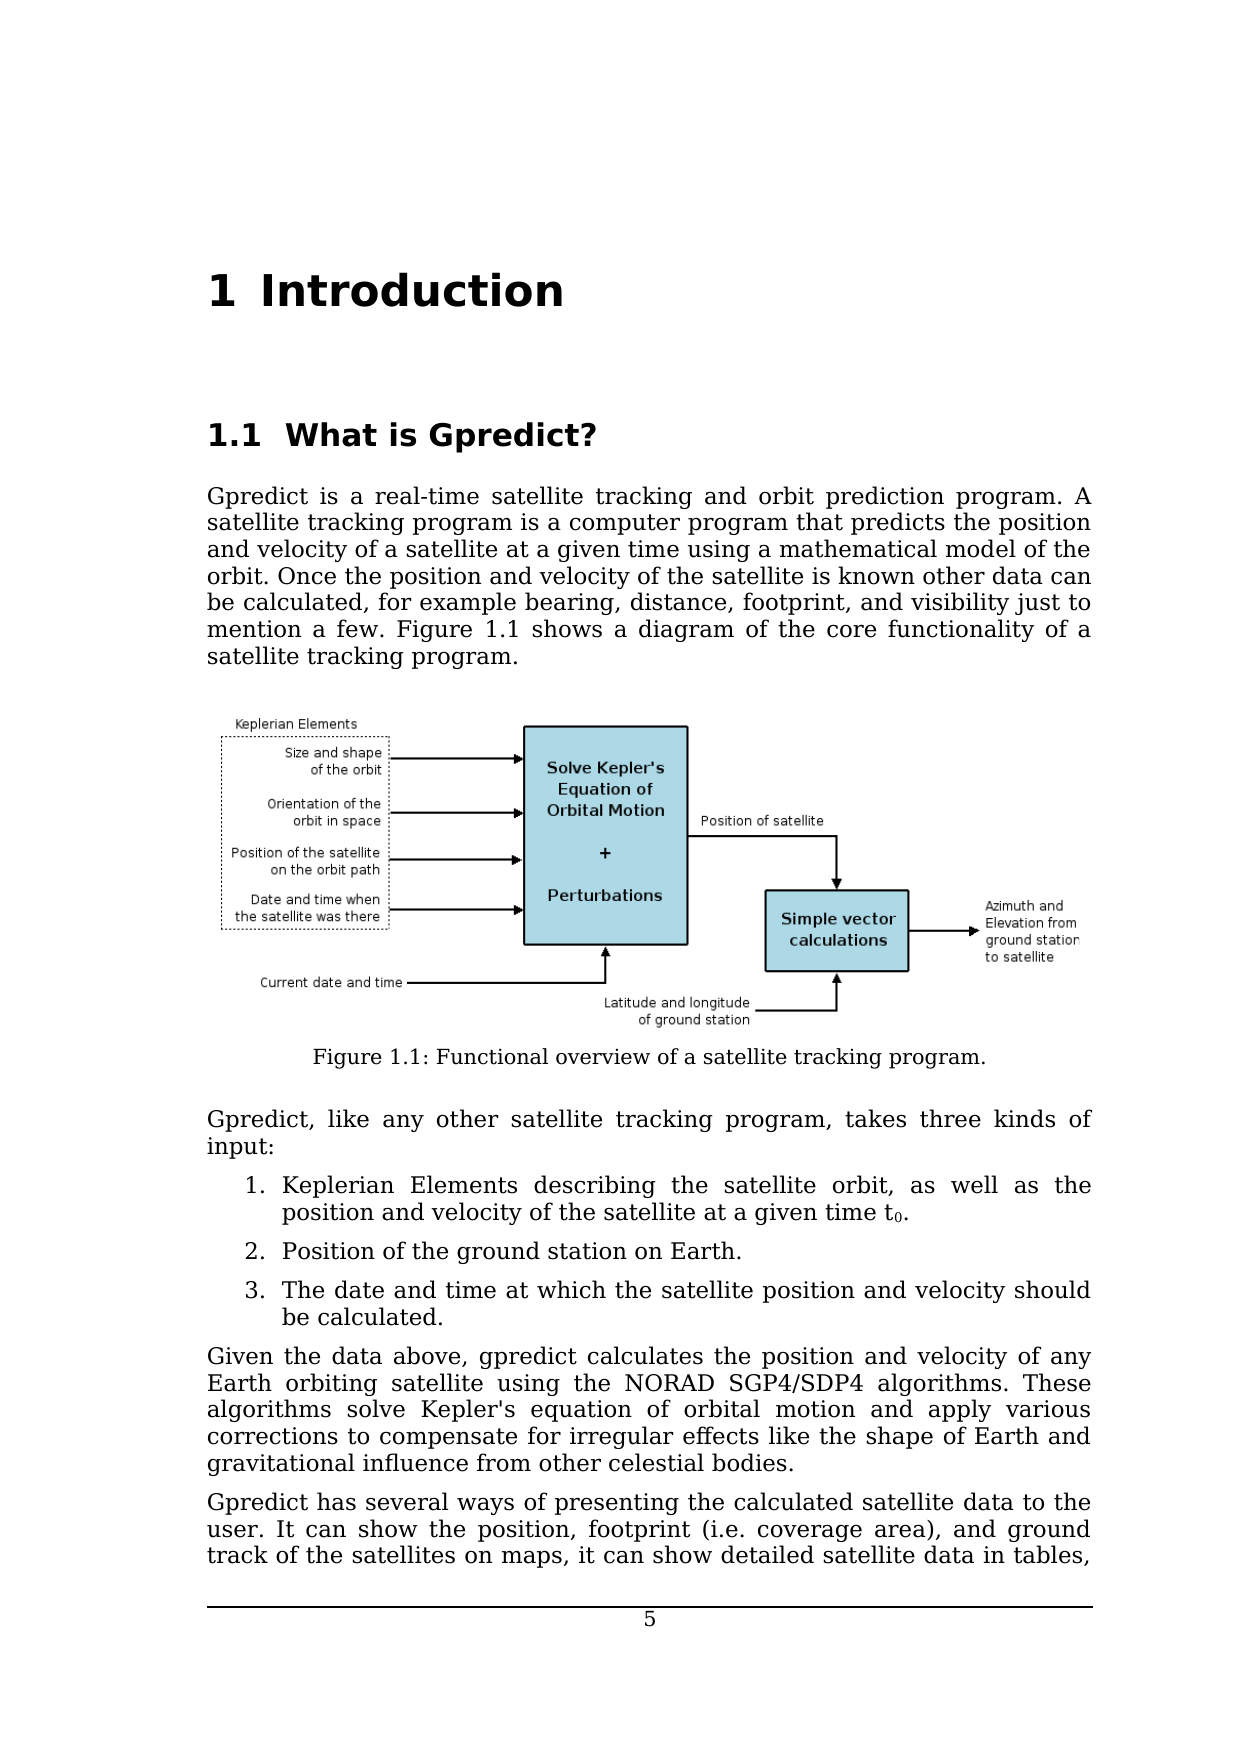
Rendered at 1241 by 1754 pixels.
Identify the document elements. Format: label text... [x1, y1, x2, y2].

text Gpredict has several ways of presenting the calculated satellite data to the user. It can show the position, footprint (i.e. coverage area), and ground track of the satellites on maps, it can show detailed satellite data in tables, [207, 1489, 1093, 1569]
text [207, 682, 1093, 694]
text Gpredict, like any other satellite tracking program, takes three kinds of input: [207, 1069, 1093, 1160]
text Given the data above, gpredict calculates the position and velocity of any Earth orbiting satellite using the NORAD SGP4/SDP4 algorithms. These algorithms solve Kepler's equation of orbital motion and apply various corrections to compensate for irregular effects like the shape of Earth and gravitational influence from other celestial bodies. [207, 1343, 1093, 1477]
list Position of the ground station on Earth. [244, 1238, 1093, 1265]
text Figure 1.1: Functional overview of a satellite tracking program. [207, 694, 1093, 1069]
text Gpredict is a real-time satellite tracking and orbit prediction program. A satellite tracking program is a computer program that predicts the position and velocity of a satellite at a given time using a mathematical model of the orbit. Once the position and velocity of the satellite is known other data can be calculated, for example bearing, distance, footprint, and visibility just to mention a few. Figure 1.1 shows a diagram of the core functionality of a satellite tracking program. [207, 483, 1093, 669]
list Keplerian Elements describing the satellite orbit, as well as the position and velocity of the satellite at a given time t0. [244, 1172, 1093, 1226]
picture [220, 718, 1080, 1034]
list The date and time at which the satellite position and velocity should be calculated. [244, 1277, 1093, 1331]
subtitle Introduction [207, 266, 1093, 317]
subtitle What is Gpredict? [207, 417, 1093, 453]
